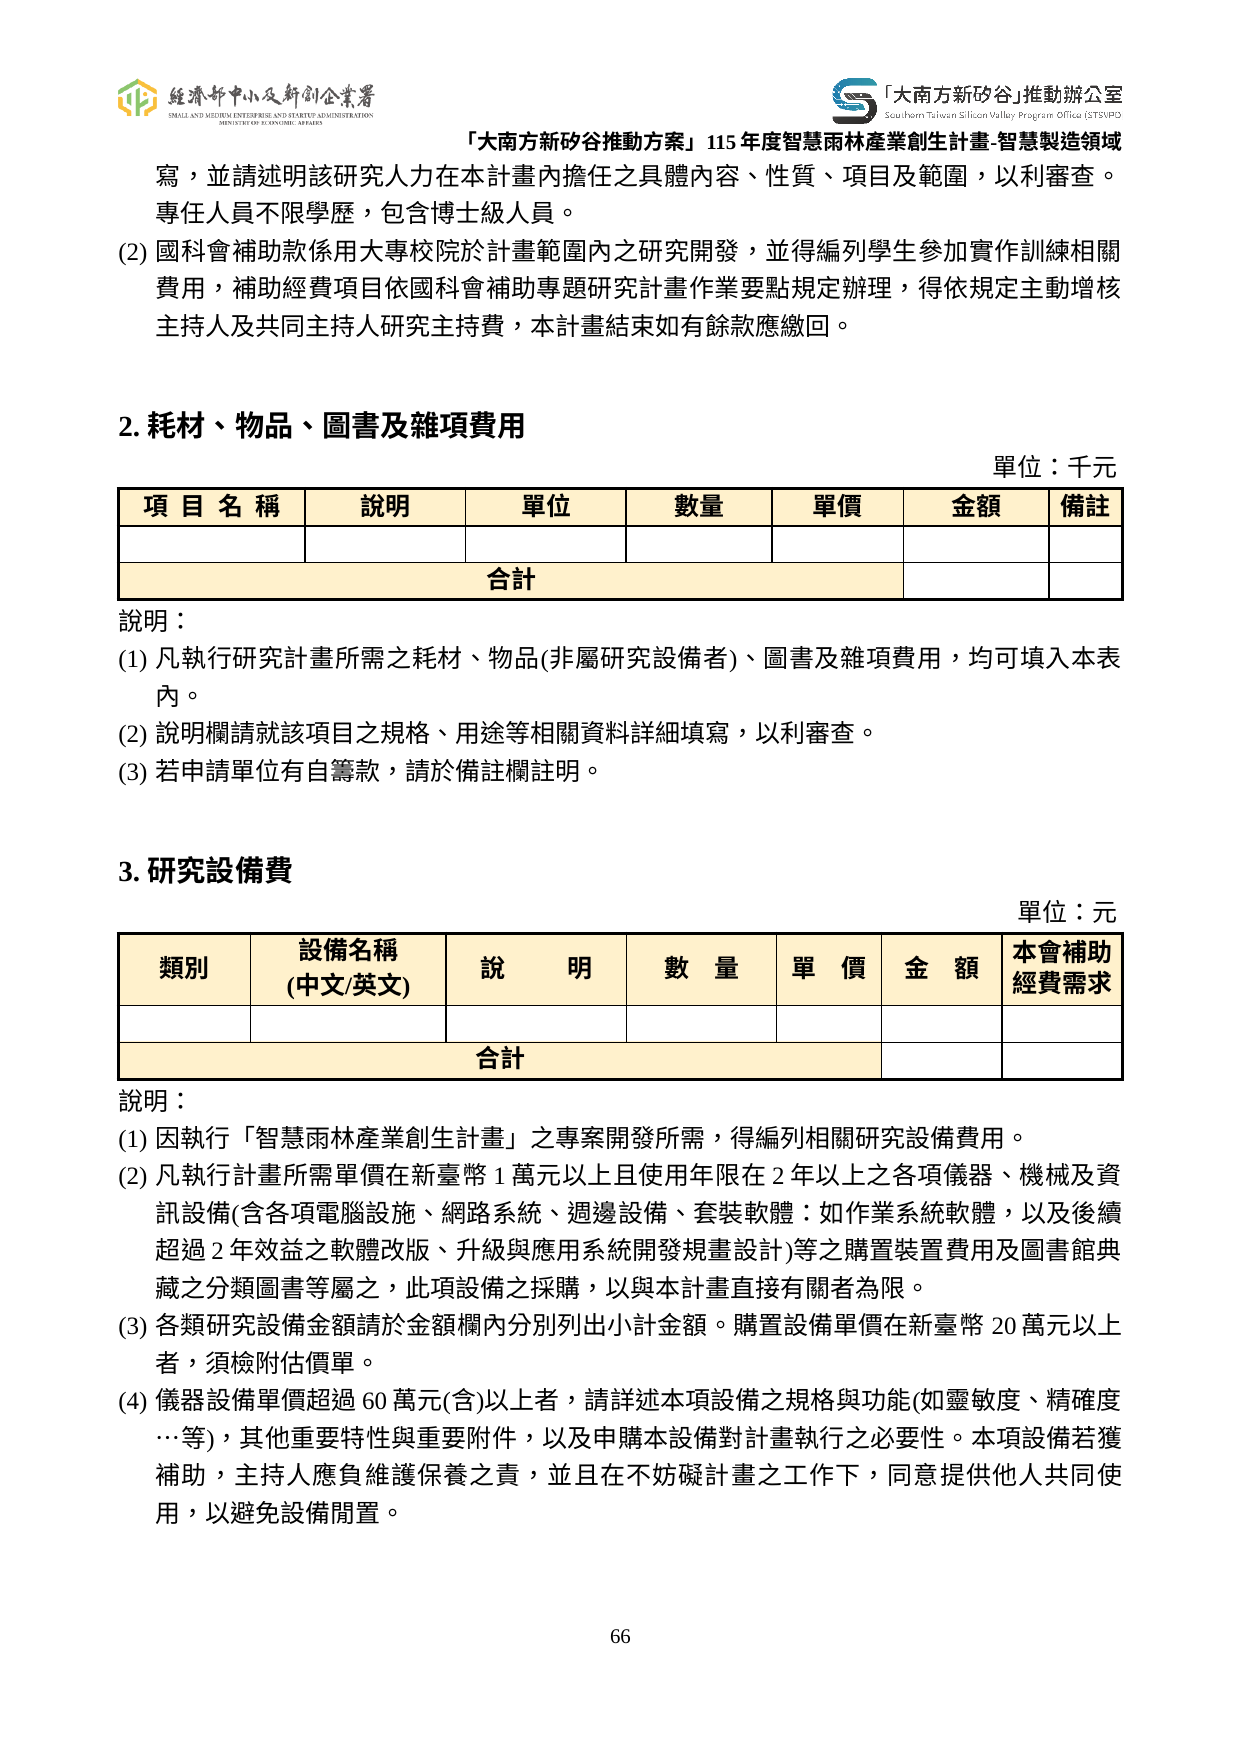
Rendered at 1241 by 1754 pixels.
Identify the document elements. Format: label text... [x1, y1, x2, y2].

table_header 數量 [627, 490, 771, 525]
table_cell [777, 1006, 881, 1041]
text (3) 各類研究設備金額請於金額欄內分別列出小計金額。購置設備單價在新臺幣20萬元以上者，須檢附估價單。 [118, 1305, 1122, 1380]
table_header 單價 [773, 490, 903, 525]
table_header 單位 [466, 490, 625, 525]
text (2) 國科會補助款係用大專校院於計畫範圍內之研究開發，並得編列學生參加實作訓練相關費用，補助經費項目依國科會補助專題研究計畫作業要點規定辦理，得依規定主動增核主持人及共同主持人研究主持費，本計畫結束如有餘款應繳回。 [118, 230, 1122, 343]
table_cell [120, 527, 304, 562]
text 寫，並請述明該研究人力在本計畫內擔任之具體內容、性質、項目及範圍，以利審查。專任人員不限學歷，包含博士級人員。 [118, 155, 1122, 230]
table_cell [1003, 1043, 1121, 1078]
table_cell [1050, 527, 1121, 562]
table_header 金 額 [882, 935, 1001, 1005]
table_cell [882, 1006, 1001, 1041]
table_header 數 量 [627, 935, 776, 1005]
table_header 類別 [120, 935, 250, 1005]
table_header 單 價 [777, 935, 881, 1005]
table_cell [466, 527, 625, 562]
text (4) 儀器設備單價超過60萬元(含)以上者，請詳述本項設備之規格與功能(如靈敏度、精確度…等)，其他重要特性與重要附件，以及申購本設備對計畫執行之必要性。本項設備若獲補助，主持人應負維護保養之責，並且在不妨礙計畫之工作下，同意提供他人共同使用，以避免設備閒置。 [118, 1380, 1122, 1530]
table_cell [1003, 1006, 1121, 1041]
table_header 備註 [1050, 490, 1121, 525]
text 單位：千元 [123, 452, 1117, 483]
text (2) 凡執行計畫所需單價在新臺幣1萬元以上且使用年限在2年以上之各項儀器、機械及資訊設備(含各項電腦設施、網路系統、週邊設備、套裝軟體：如作業系統軟體，以及後續超過2年效益之軟體改版、升級與應用系統開發規畫設計)等之購置裝置費用及圖書館典藏之分類圖書等屬之，此項設備之採購，以與本計畫直接有關者為限。 [118, 1155, 1122, 1305]
table_header 設備名稱 (中文/英文) [251, 935, 445, 1005]
table_cell [627, 1006, 776, 1041]
table_cell [120, 1006, 250, 1041]
text (1) 因執行「智慧雨林產業創生計畫」之專案開發所需，得編列相關研究設備費用。 [118, 1117, 1122, 1155]
table_cell [251, 1006, 445, 1041]
text (2) 說明欄請就該項目之規格、用途等相關資料詳細填寫，以利審查。 [118, 712, 1122, 750]
table_cell 合計 [120, 1043, 881, 1078]
text 說明： [118, 1081, 1122, 1117]
text 單位：元 [123, 897, 1117, 928]
table_header 說明 [306, 490, 465, 525]
table_header 項 目 名 稱 [120, 490, 304, 525]
text 說明： [118, 601, 1122, 637]
table_cell [627, 527, 771, 562]
table_header 說 明 [447, 935, 626, 1005]
table_cell [1050, 563, 1121, 598]
table_cell [904, 527, 1048, 562]
table_cell [447, 1006, 626, 1041]
table_header 本會補助 經費需求 [1003, 935, 1121, 1005]
text (3) 若申請單位有自籌款，請於備註欄註明。 [118, 750, 1122, 787]
table_cell [773, 527, 903, 562]
table_header 金額 [904, 490, 1048, 525]
table_cell [882, 1043, 1001, 1078]
text (1) 凡執行研究計畫所需之耗材、物品(非屬研究設備者)、圖書及雜項費用，均可填入本表內。 [118, 637, 1122, 712]
subtitle 2. 耗材、物品、圖書及雜項費用 [118, 395, 1122, 447]
table_cell [306, 527, 465, 562]
table_cell [904, 563, 1048, 598]
subtitle 3. 研究設備費 [118, 839, 1122, 892]
table_cell 合計 [120, 563, 903, 598]
